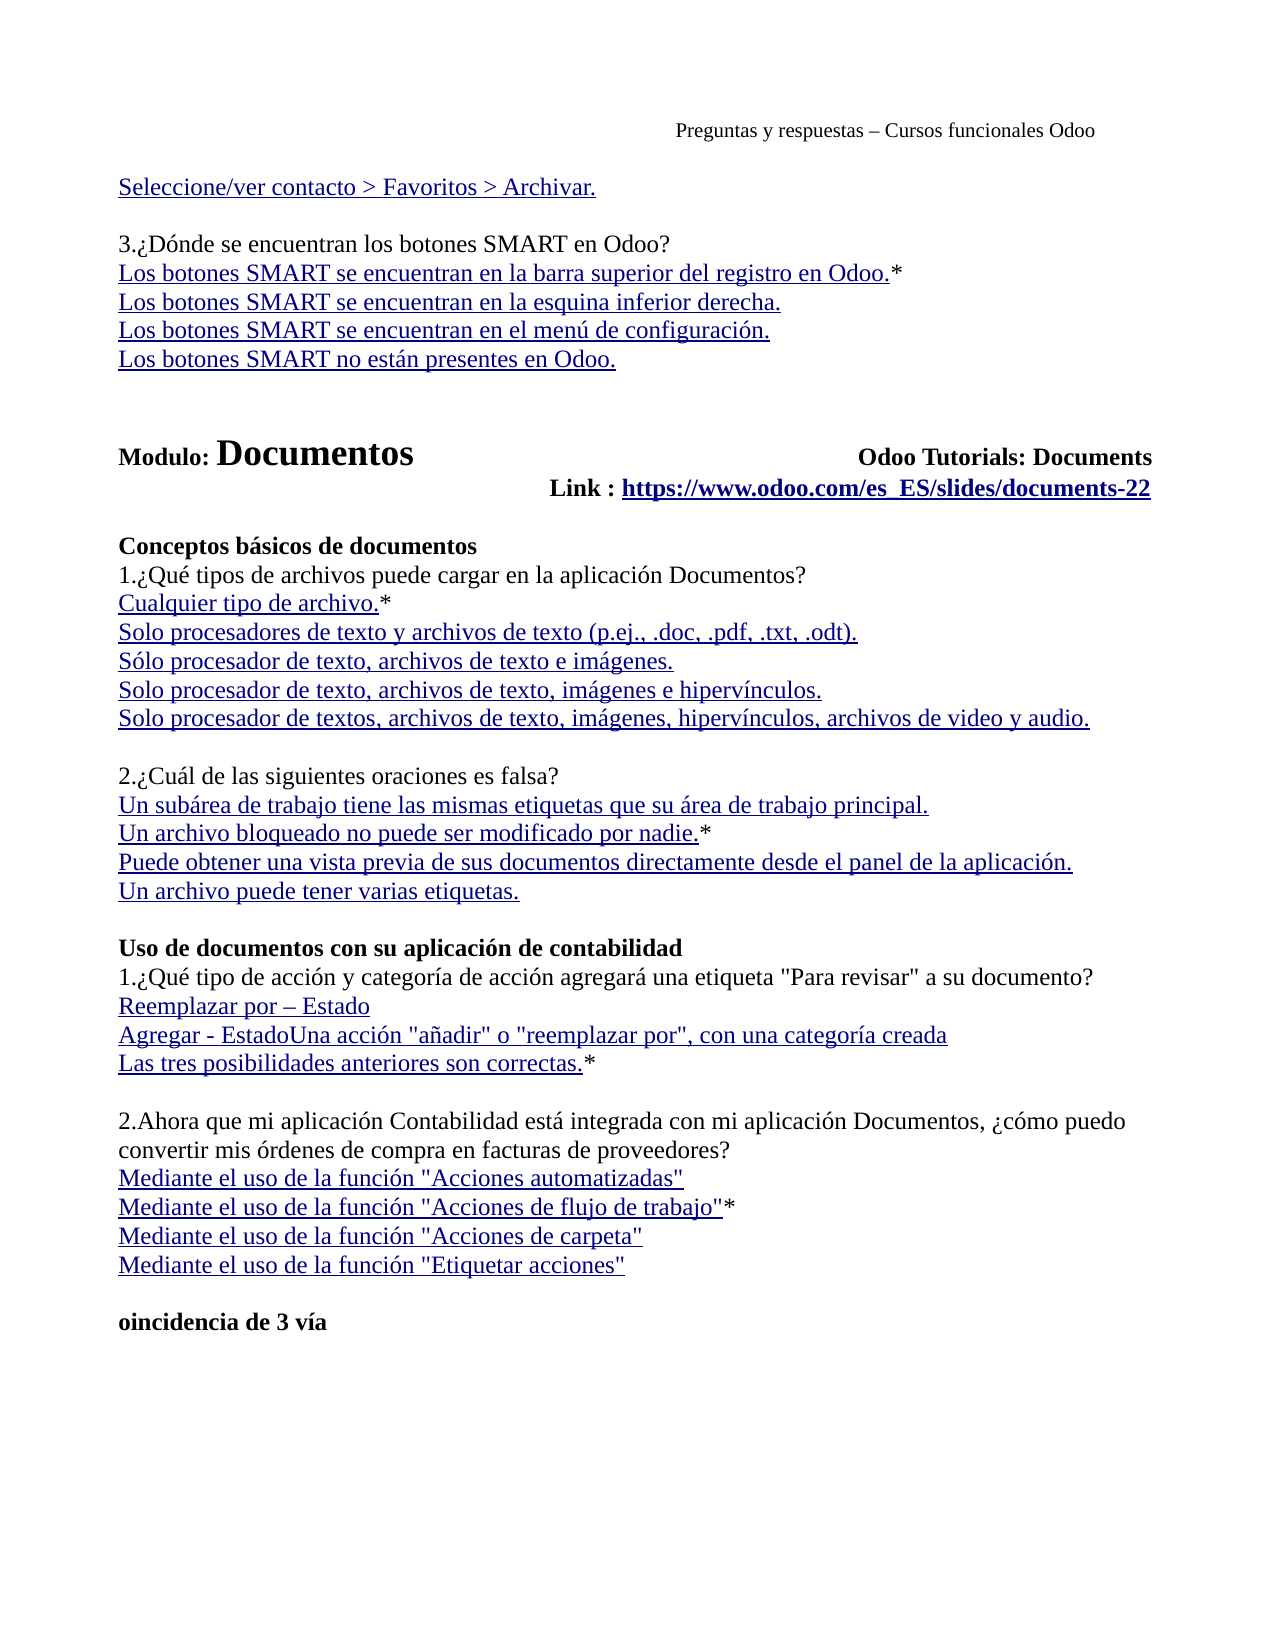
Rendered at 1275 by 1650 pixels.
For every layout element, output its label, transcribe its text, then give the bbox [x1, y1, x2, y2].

text Cualquier tipo de archivo.* [118, 588, 1157, 617]
text Mediante el uso de la función "Acciones de flujo de trabajo"* [118, 1192, 1157, 1221]
text Mediante el uso de la función "Acciones de carpeta" [118, 1221, 1157, 1250]
text Las tres posibilidades anteriores son correctas.* [118, 1048, 1157, 1077]
text 2.Ahora que mi aplicación Contabilidad está integrada con mi aplicación Documentos, ¿cómo puedo convertir mis órdenes de compra en facturas de proveedores? [118, 1106, 1157, 1163]
text Modulo: Documentos Odoo Tutorials: Documents [118, 430, 1157, 473]
text Los botones SMART se encuentran en la esquina inferior derecha. [118, 287, 1157, 315]
text Reemplazar por – Estado [118, 991, 1157, 1020]
text Sólo procesador de texto, archivos de texto e imágenes. [118, 646, 1157, 675]
text Solo procesador de textos, archivos de texto, imágenes, hipervínculos, archivos de video y audio. [118, 703, 1157, 732]
text Agregar - EstadoUna acción "añadir" o "reemplazar por", con una categoría creada [118, 1020, 1157, 1048]
text 3.¿Dónde se encuentran los botones SMART en Odoo? [118, 229, 1157, 258]
text Los botones SMART no están presentes en Odoo. [118, 344, 1157, 373]
text Un archivo bloqueado no puede ser modificado por nadie.* [118, 818, 1157, 847]
text Conceptos básicos de documentos [118, 531, 1157, 560]
text 1.¿Qué tipo de acción y categoría de acción agregará una etiqueta "Para revisar" a su documento? [118, 962, 1157, 991]
text Solo procesadores de texto y archivos de texto (p.ej., .doc, .pdf, .txt, .odt). [118, 617, 1157, 646]
text Seleccione/ver contacto > Favoritos > Archivar. [118, 172, 1157, 200]
text 1.¿Qué tipos de archivos puede cargar en la aplicación Documentos? [118, 560, 1157, 588]
text Los botones SMART se encuentran en el menú de configuración. [118, 315, 1157, 344]
text Los botones SMART se encuentran en la barra superior del registro en Odoo.* [118, 258, 1157, 287]
text 2.¿Cuál de las siguientes oraciones es falsa? [118, 761, 1157, 790]
text Mediante el uso de la función "Etiquetar acciones" [118, 1250, 1157, 1278]
text oincidencia de 3 vía [118, 1307, 1157, 1336]
text Mediante el uso de la función "Acciones automatizadas" [118, 1163, 1157, 1192]
text Uso de documentos con su aplicación de contabilidad [118, 933, 1157, 962]
text Link : https://www.odoo.com/es_ES/slides/documents-22 [118, 473, 1157, 502]
text Solo procesador de texto, archivos de texto, imágenes e hipervínculos. [118, 675, 1157, 703]
text Un archivo puede tener varias etiquetas. [118, 876, 1157, 905]
text Un subárea de trabajo tiene las mismas etiquetas que su área de trabajo principal. [118, 790, 1157, 818]
text Puede obtener una vista previa de sus documentos directamente desde el panel de la aplicación. [118, 847, 1157, 876]
